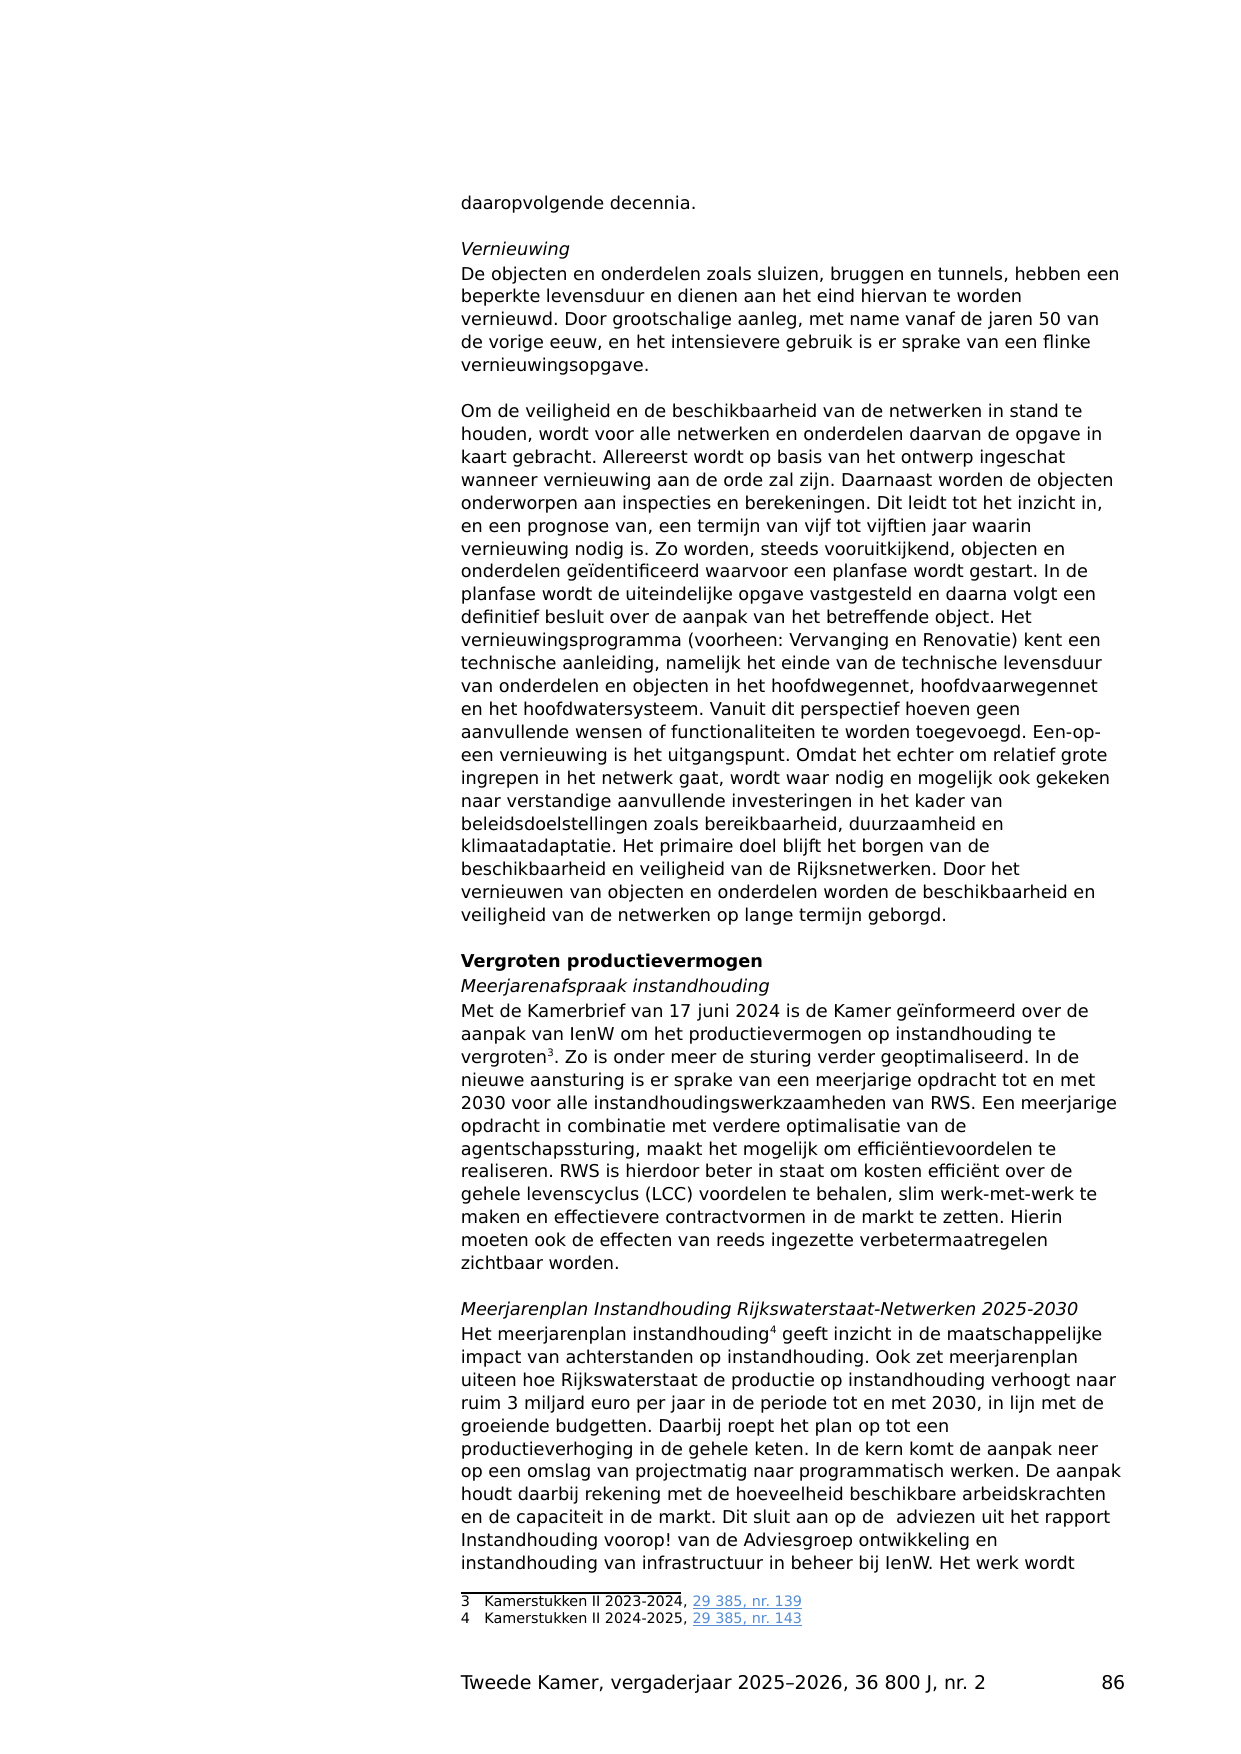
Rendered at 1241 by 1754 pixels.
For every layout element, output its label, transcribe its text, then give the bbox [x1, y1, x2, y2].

text Meerjarenafspraak instandhouding [461, 974, 1125, 997]
text Met de Kamerbrief van 17 juni 2024 is de Kamer geïnformeerd over de aanpak van IenW om het productievermogen op instandhouding te vergroten. Zo is onder meer de sturing verder geoptimaliseerd. In de nieuwe aansturing is er sprake van een meerjarige opdracht tot en met 2030 voor alle instandhoudingswerkzaamheden van RWS. Een meerjarige opdracht in combinatie met verdere optimalisatie van de agentschapssturing, maakt het mogelĳk om efficiëntievoordelen te realiseren. RWS is hierdoor beter in staat om kosten efficiënt over de gehele levenscyclus (LCC) voordelen te behalen, slim werk-met-werk te maken en effectievere contractvormen in de markt te zetten. Hierin moeten ook de effecten van reeds ingezette verbetermaatregelen zichtbaar worden. [461, 999, 1125, 1274]
text __Kamerstukken II 2024-2025, 29 385, nr. 143 [461, 1610, 1125, 1627]
text De objecten en onderdelen zoals sluizen, bruggen en tunnels, hebben een beperkte levensduur en dienen aan het eind hiervan te worden vernieuwd. Door grootschalige aanleg, met name vanaf de jaren 50 van de vorige eeuw, en het intensievere gebruik is er sprake van een flinke vernieuwingsopgave. [461, 262, 1125, 376]
text Om de veiligheid en de beschikbaarheid van de netwerken in stand te houden, wordt voor alle netwerken en onderdelen daarvan de opgave in kaart gebracht. Allereerst wordt op basis van het ontwerp ingeschat wanneer vernieuwing aan de orde zal zĳn. Daarnaast worden de objecten onderworpen aan inspecties en berekeningen. Dit leidt tot het inzicht in, en een prognose van, een termĳn van vĳf tot vĳftien jaar waarin vernieuwing nodig is. Zo worden, steeds vooruitkĳkend, objecten en onderdelen geïdentificeerd waarvoor een planfase wordt gestart. In de planfase wordt de uiteindelĳke opgave vastgesteld en daarna volgt een definitief besluit over de aanpak van het betreffende object. Het vernieuwingsprogramma (voorheen: Vervanging en Renovatie) kent een technische aanleiding, namelĳk het einde van de technische levensduur van onderdelen en objecten in het hoofdwegennet, hoofdvaarwegennet en het hoofdwatersysteem. Vanuit dit perspectief hoeven geen aanvullende wensen of functionaliteiten te worden toegevoegd. Een-op-een vernieuwing is het uitgangspunt. Omdat het echter om relatief grote ingrepen in het netwerk gaat, wordt waar nodig en mogelijk ook gekeken naar verstandige aanvullende investeringen in het kader van beleidsdoelstellingen zoals bereikbaarheid, duurzaamheid en klimaatadaptatie. Het primaire doel blĳft het borgen van de beschikbaarheid en veiligheid van de Rĳksnetwerken. Door het vernieuwen van objecten en onderdelen worden de beschikbaarheid en veiligheid van de netwerken op lange termĳn geborgd. [461, 399, 1125, 926]
text daaropvolgende decennia. [461, 191, 1125, 214]
text Meerjarenplan Instandhouding Rijkswaterstaat-Netwerken 2025-2030 [461, 1297, 1125, 1320]
text Vernieuwing [461, 237, 1125, 259]
text Vergroten productievermogen [461, 949, 1125, 972]
text __Kamerstukken II 2023-2024, 29 385, nr. 139 [461, 1593, 1125, 1610]
text Het meerjarenplan instandhouding geeft inzicht in de maatschappelijke impact van achterstanden op instandhouding. Ook zet meerjarenplan uiteen hoe Rijkswaterstaat de productie op instandhouding verhoogt naar ruim 3 miljard euro per jaar in de periode tot en met 2030, in lijn met de groeiende budgetten. Daarbij roept het plan op tot een productieverhoging in de gehele keten. In de kern komt de aanpak neer op een omslag van projectmatig naar programmatisch werken. De aanpak houdt daarbij rekening met de hoeveelheid beschikbare arbeidskrachten en de capaciteit in de markt. Dit sluit aan op de adviezen uit het rapport Instandhouding voorop! van de Adviesgroep ontwikkeling en instandhouding van infrastructuur in beheer bij IenW. Het werk wordt [461, 1322, 1125, 1574]
